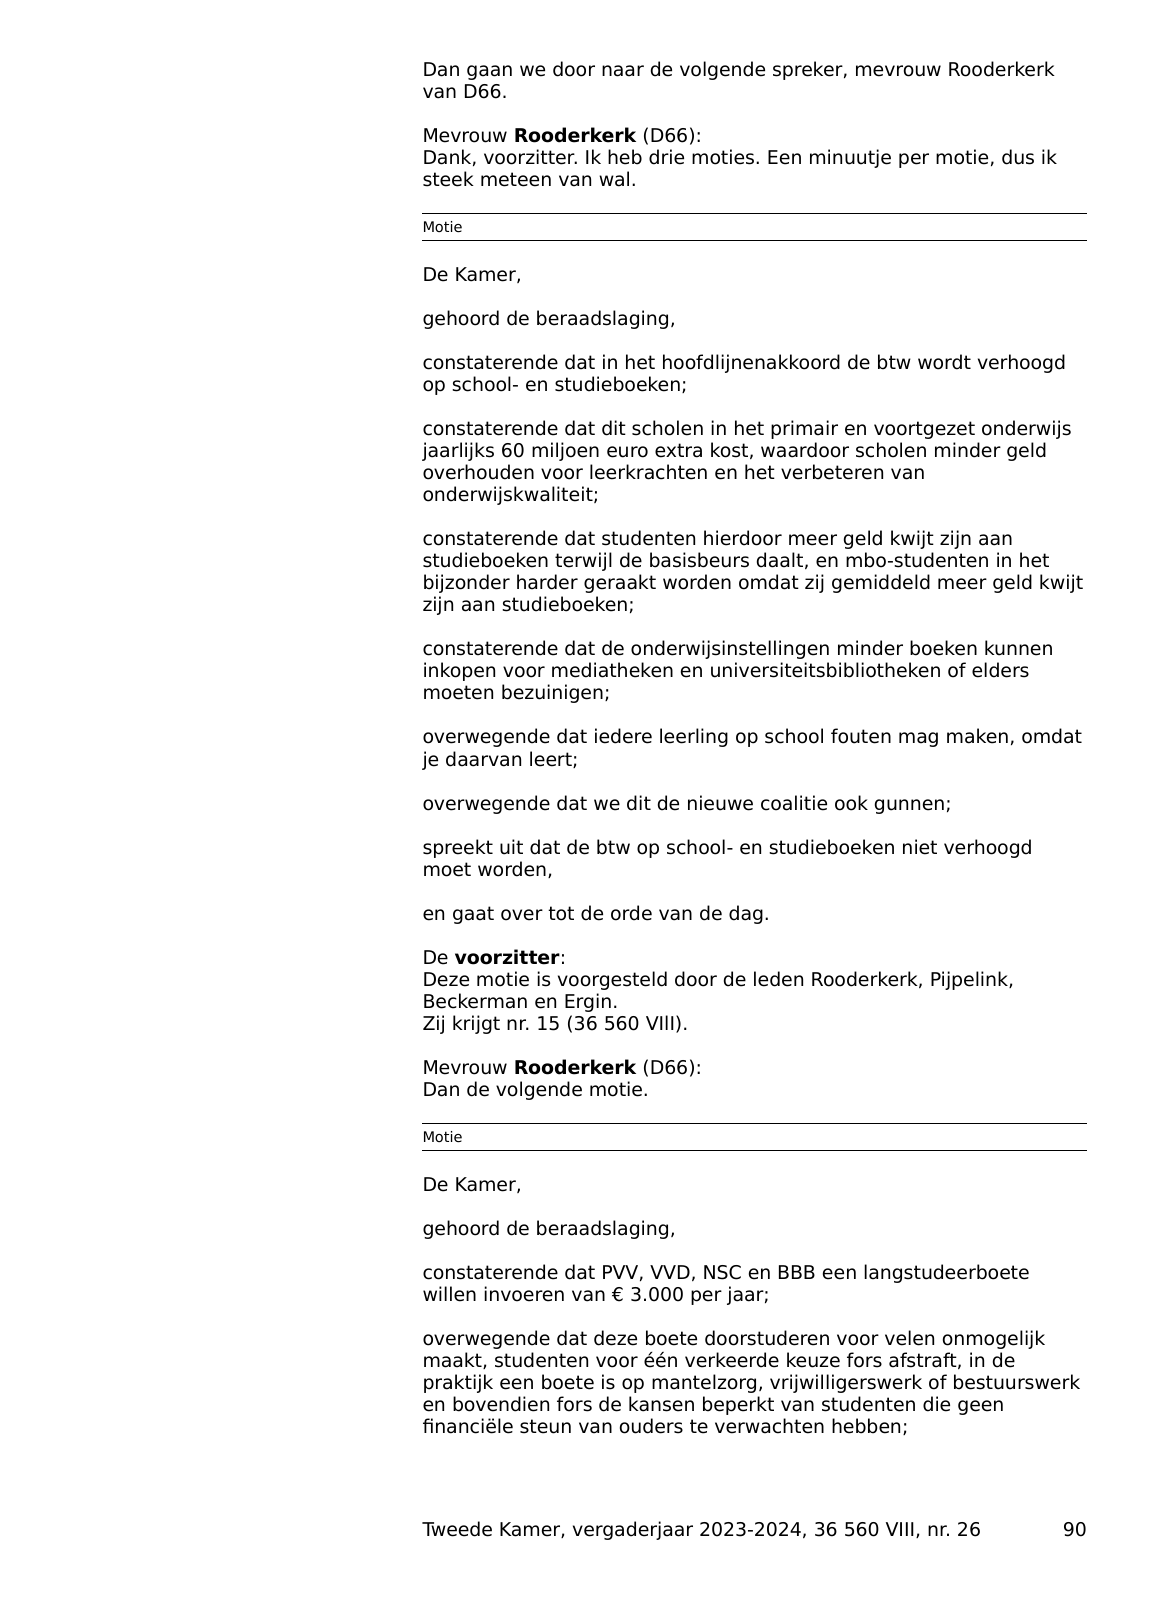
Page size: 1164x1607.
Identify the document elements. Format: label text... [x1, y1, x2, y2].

text overwegende dat deze boete doorstuderen voor velen onmogelijk maakt, studenten voor één verkeerde keuze fors afstraft, in de praktijk een boete is op mantelzorg, vrijwilligerswerk of bestuurswerk en bovendien fors de kansen beperkt van studenten die geen financiële steun van ouders te verwachten hebben; [422, 1328, 1087, 1438]
text overwegende dat we dit de nieuwe coalitie ook gunnen; [422, 793, 1087, 814]
text constaterende dat PVV, VVD, NSC en BBB een langstudeerboete willen invoeren van € 3.000 per jaar; [422, 1262, 1087, 1306]
text De voorzitter: [422, 947, 1087, 969]
text De Kamer, [422, 264, 1087, 286]
text constaterende dat dit scholen in het primair en voortgezet onderwijs jaarlijks 60 miljoen euro extra kost, waardoor scholen minder geld overhouden voor leerkrachten en het verbeteren van onderwijskwaliteit; [422, 418, 1087, 506]
text spreekt uit dat de btw op school- en studieboeken niet verhoogd moet worden, [422, 837, 1087, 881]
table_header Motie [422, 1124, 1087, 1150]
text gehoord de beraadslaging, [422, 1218, 1087, 1240]
text en gaat over tot de orde van de dag. [422, 903, 1087, 925]
text overwegende dat iedere leerling op school fouten mag maken, omdat je daarvan leert; [422, 726, 1087, 770]
text Deze motie is voorgesteld door de leden Rooderkerk, Pijpelink, Beckerman en Ergin. [422, 969, 1087, 1013]
text constaterende dat de onderwijsinstellingen minder boeken kunnen inkopen voor mediatheken en universiteitsbibliotheken of elders moeten bezuinigen; [422, 638, 1087, 704]
text Mevrouw Rooderkerk (D66): [422, 1057, 1087, 1079]
table_header Motie [422, 214, 1087, 240]
text Dan gaan we door naar de volgende spreker, mevrouw Rooderkerk van D66. [422, 59, 1087, 103]
text Dan de volgende motie. [422, 1079, 1087, 1101]
text gehoord de beraadslaging, [422, 308, 1087, 330]
text De Kamer, [422, 1174, 1087, 1196]
text Mevrouw Rooderkerk (D66): [422, 125, 1087, 147]
text constaterende dat studenten hierdoor meer geld kwijt zijn aan studieboeken terwijl de basisbeurs daalt, en mbo-studenten in het bijzonder harder geraakt worden omdat zij gemiddeld meer geld kwijt zijn aan studieboeken; [422, 528, 1087, 616]
text constaterende dat in het hoofdlijnenakkoord de btw wordt verhoogd op school- en studieboeken; [422, 352, 1087, 396]
text Zij krijgt nr. 15 (36 560 VIlI). [422, 1013, 1087, 1035]
text Dank, voorzitter. Ik heb drie moties. Een minuutje per motie, dus ik steek meteen van wal. [422, 147, 1087, 191]
